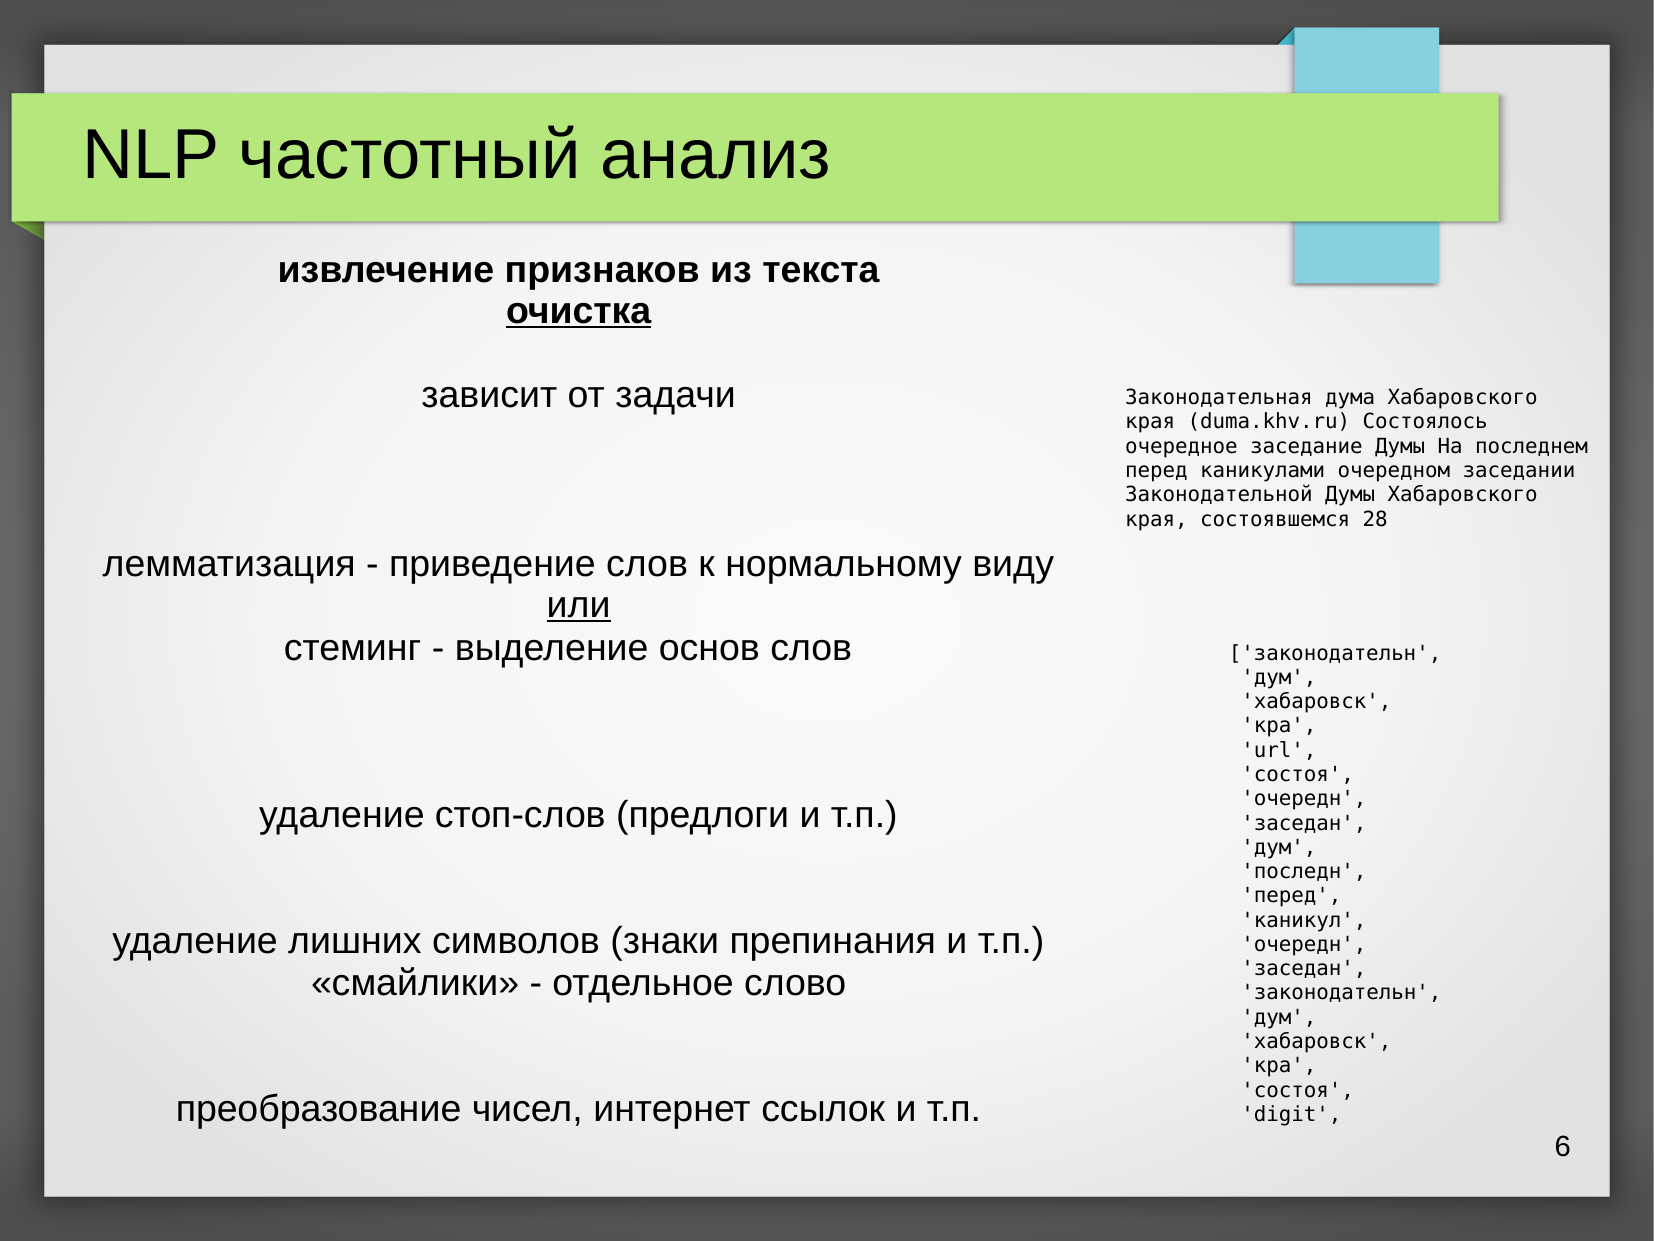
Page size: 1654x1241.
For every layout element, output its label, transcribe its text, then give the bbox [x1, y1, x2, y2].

text_box Законодательная дума Хабаровского края (duma.khv.ru) Состоялось очередное заседание Думы На последнем перед каникулами очередном заседании Законодательной Думы Хабаровского края, состоявшемся 28 [1110, 377, 1607, 563]
picture [0, 0, 1654, 1241]
text_box извлечение признаков из текста очистка зависит от задачи лемматизация - приведение слов к нормальному виду или стеминг - выделение основ слов удаление стоп-слов (предлоги и т.п.) удаление лишних символов (знаки препинания и т.п.) «смайлики» - отдельное слово преобразование чисел, интернет ссылок и т.п. [94, 248, 1063, 1111]
text_box ['законодательн', 'дум', 'хабаровск', 'кра', 'url', 'состоя', 'очередн', 'заседан', 'дум', 'последн', 'перед', 'каникул', 'очередн', 'заседан', 'законодательн', 'дум', 'хабаровск', 'кра', 'состоя', 'digit', [1214, 633, 1489, 1134]
title NLP частотный анализ [82, 118, 1406, 189]
